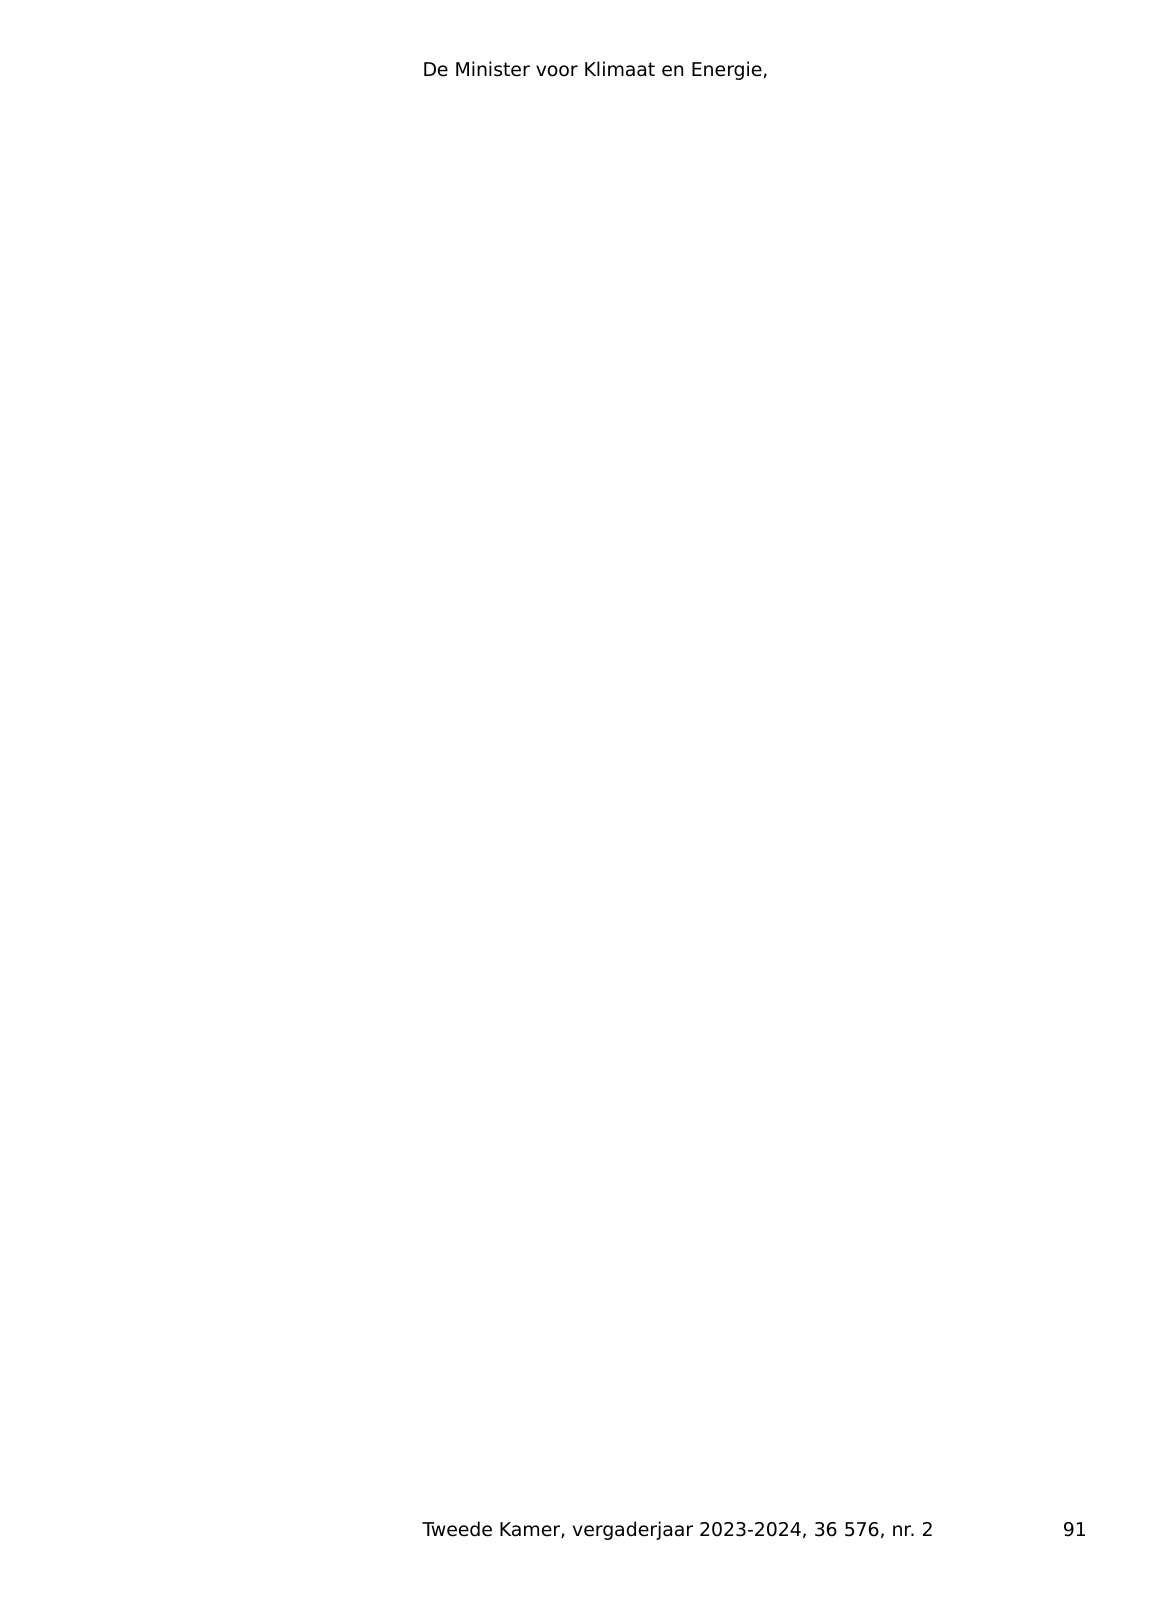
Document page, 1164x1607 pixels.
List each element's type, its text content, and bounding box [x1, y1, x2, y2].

text De Minister voor Klimaat en Energie, [422, 59, 1087, 81]
